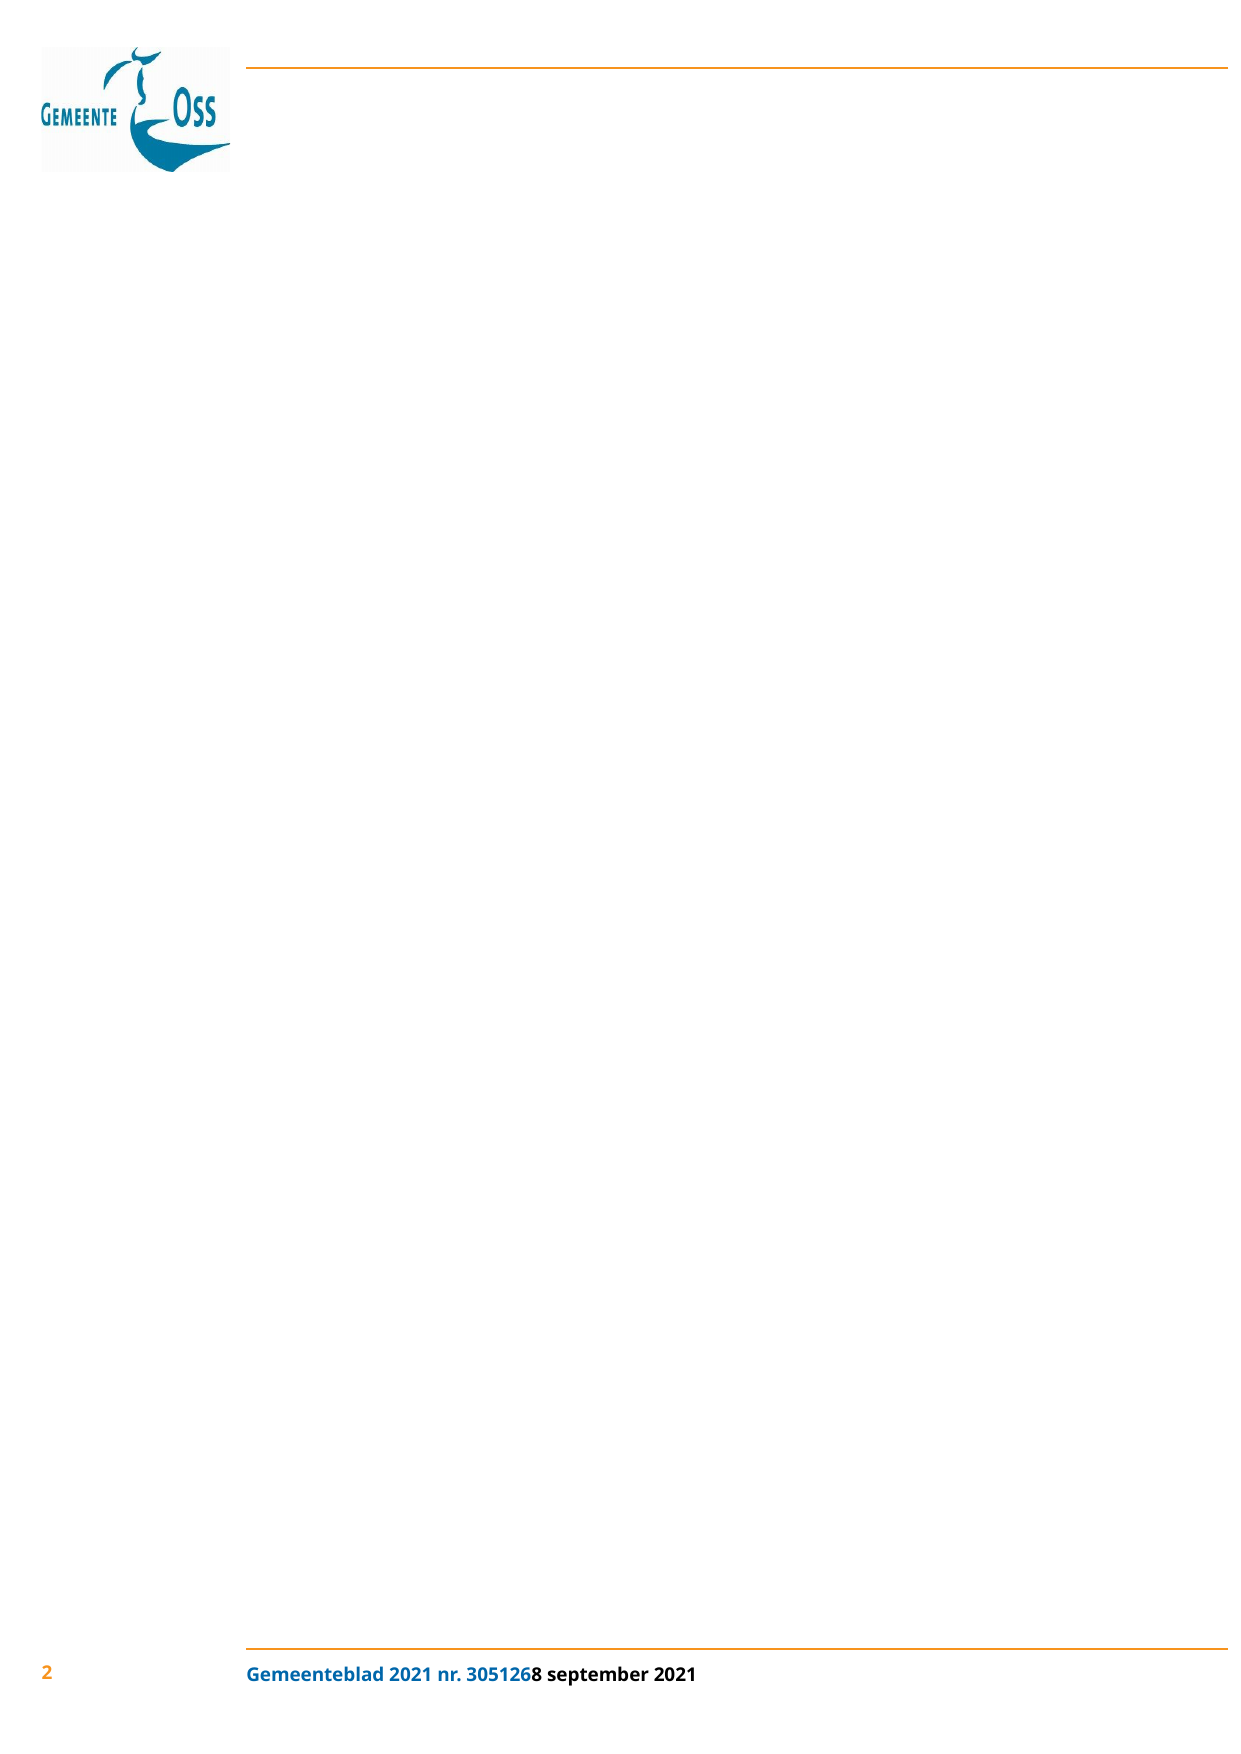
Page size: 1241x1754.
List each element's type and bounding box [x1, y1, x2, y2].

picture [41, 47, 231, 172]
